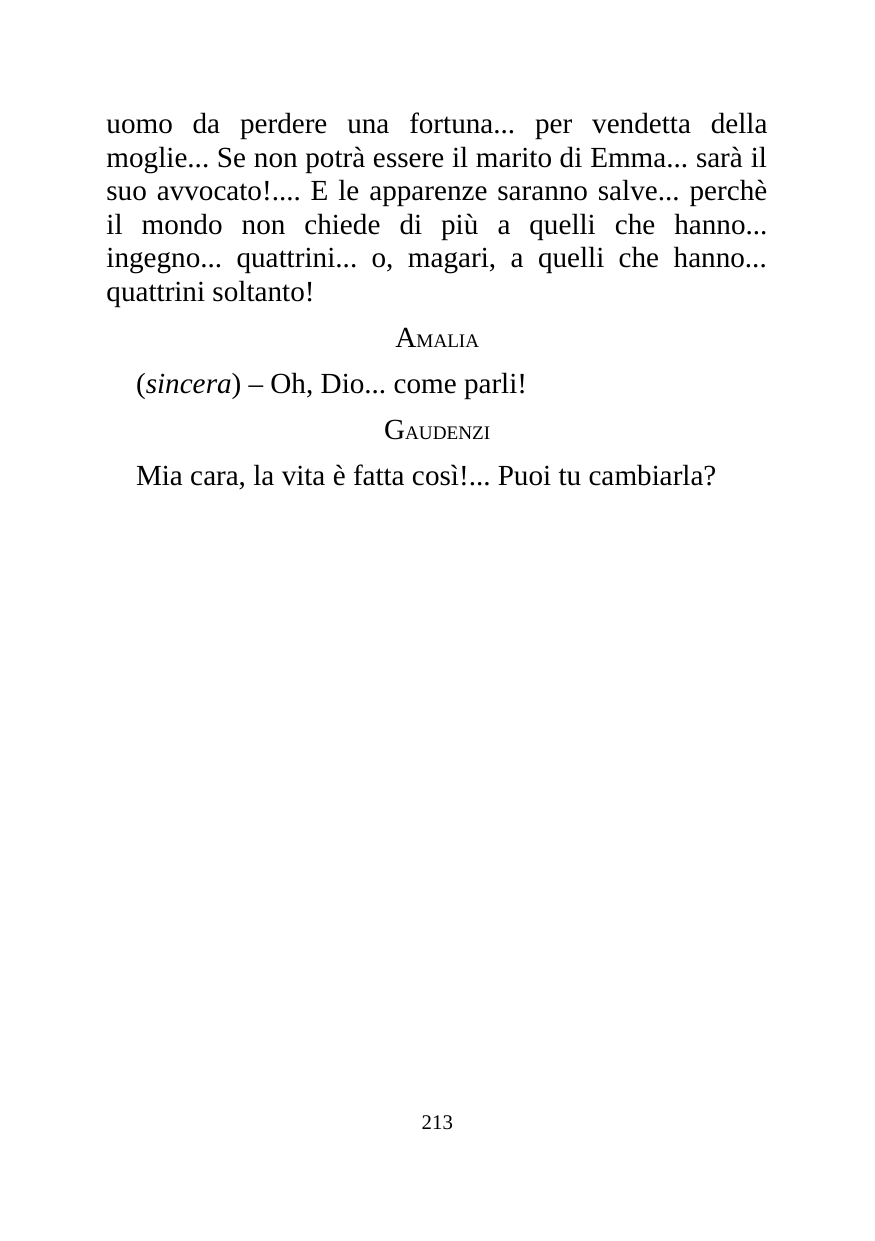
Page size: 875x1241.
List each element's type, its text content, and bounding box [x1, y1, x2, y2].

text Amalia [106, 320, 768, 353]
text (sincera) – Oh, Dio... come parli! [106, 366, 768, 399]
text Gaudenzi [106, 412, 768, 446]
text uomo da perdere una fortuna... per vendetta della moglie... Se non potrà essere il marito di Emma... sarà il suo avvocato!.... E le apparenze saranno salve... perchè il mondo non chiede di più a quelli che hanno... ingegno... quattrini... o, magari, a quelli che hanno... quattrini soltanto! [106, 106, 768, 307]
text Mia cara, la vita è fatta così!... Puoi tu cambiarla? [106, 458, 768, 492]
